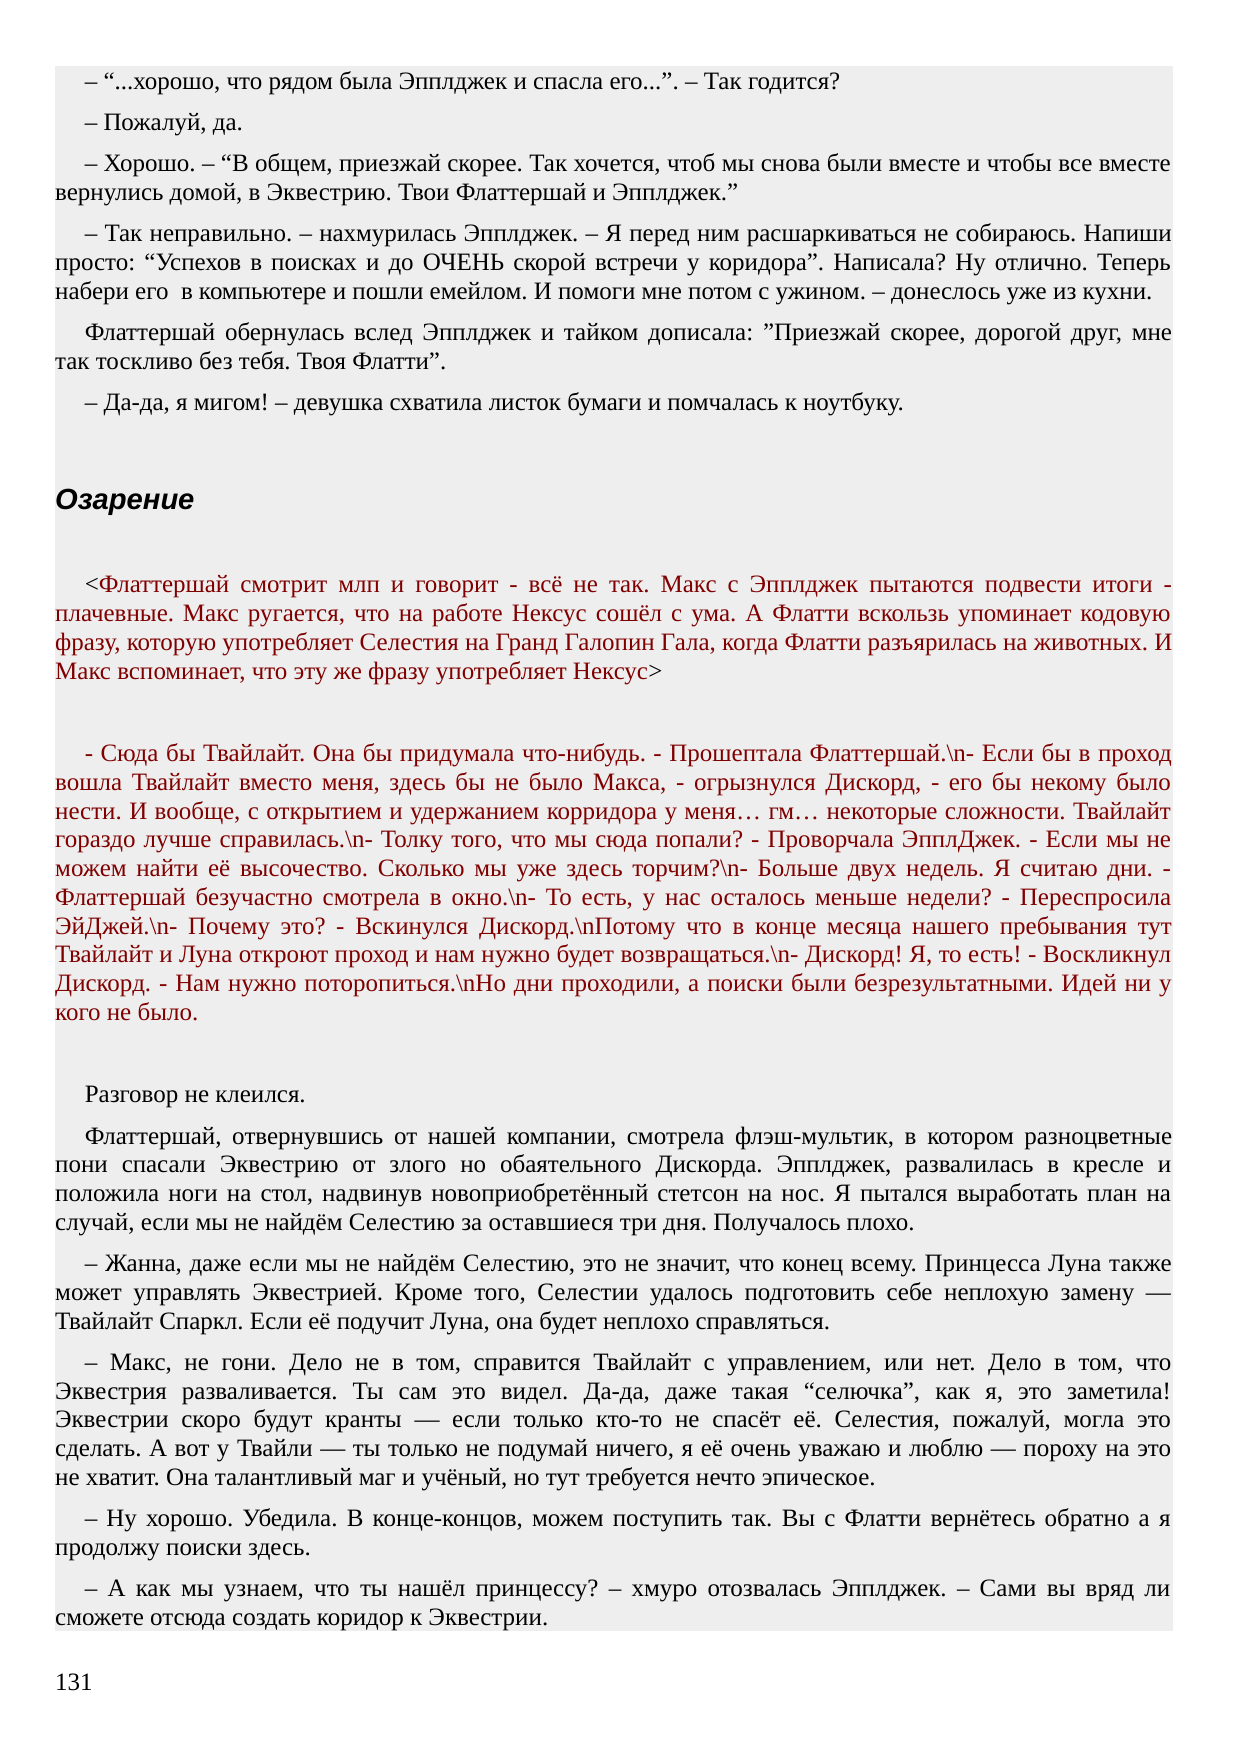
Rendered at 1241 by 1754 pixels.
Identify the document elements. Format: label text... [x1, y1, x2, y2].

text – “...хорошо, что рядом была Эпплджек и спасла его...”. – Так годится? [55, 66, 1173, 95]
text – Пожалуй, да. [55, 107, 1173, 136]
text Флаттершай обернулась вслед Эпплджек и тайком дописала: ”Приезжай скорее, дорогой друг, мне так тоскливо без тебя. Твоя Флатти”. [55, 317, 1173, 375]
text - Сюда бы Твайлайт. Она бы придумала что-нибудь. - Прошептала Флаттершай.\n- Если бы в проход вошла Твайлайт вместо меня, здесь бы не было Макса, - огрызнулся Дискорд, - его бы некому было нести. И вообще, с открытием и удержанием корридора у меня… гм… некоторые сложности. Твайлайт гораздо лучше справилась.\n- Толку того, что мы сюда попали? - Проворчала ЭпплДжек. - Если мы не можем найти её высочество. Сколько мы уже здесь торчим?\n- Больше двух недель. Я считаю дни. - Флаттершай безучастно смотрела в окно.\n- То есть, у нас осталось меньше недели? - Переспросила ЭйДжей.\n- Почему это? - Вскинулся Дискорд.\nПотому что в конце месяца нашего пребывания тут Твайлайт и Луна откроют проход и нам нужно будет возвращаться.\n- Дискорд! Я, то есть! - Воскликнул Дискорд. - Нам нужно поторопиться.\nНо дни проходили, а поиски были безрезультатными. Идей ни у кого не было. [55, 738, 1173, 1026]
text – Да-да, я мигом! – девушка схватила листок бумаги и помчалась к ноутбуку. [55, 387, 1173, 416]
subtitle Озарение [55, 482, 1173, 516]
text – Так неправильно. – нахмурилась Эпплджек. – Я перед ним расшаркиваться не собираюсь. Напиши просто: “Успехов в поисках и до ОЧЕНЬ скорой встречи у коридора”. Написала? Ну отлично. Теперь набери его в компьютере и пошли емейлом. И помоги мне потом с ужином. – донеслось уже из кухни. [55, 218, 1173, 305]
text – Макс, не гони. Дело не в том, справится Твайлайт с управлением, или нет. Дело в том, что Эквестрия разваливается. Ты сам это видел. Да-да, даже такая “селючка”, как я, это заметила! Эквестрии скоро будут кранты — если только кто-то не спасёт её. Селестия, пожалуй, могла это сделать. А вот у Твайли — ты только не подумай ничего, я её очень уважаю и люблю — пороху на это не хватит. Она талантливый маг и учёный, но тут требуется нечто эпическое. [55, 1347, 1173, 1491]
text – Жанна, даже если мы не найдём Селестию, это не значит, что конец всему. Принцесса Луна также может управлять Эквестрией. Кроме того, Селестии удалось подготовить себе неплохую замену — Твайлайт Спаркл. Если её подучит Луна, она будет неплохо справляться. [55, 1248, 1173, 1334]
text – Ну хорошо. Убедила. В конце-концов, можем поступить так. Вы с Флатти вернётесь обратно а я продолжу поиски здесь. [55, 1503, 1173, 1561]
text Разговор не клеился. [55, 1079, 1173, 1108]
text – Хорошо. – “В общем, приезжай скорее. Так хочется, чтоб мы снова были вместе и чтобы все вместе вернулись домой, в Эквестрию. Твои Флаттершай и Эпплджек.” [55, 148, 1173, 206]
text <Флаттершай смотрит млп и говорит - всё не так. Макс с Эпплджек пытаются подвести итоги - плачевные. Макс ругается, что на работе Нексус сошёл с ума. А Флатти вскользь упоминает кодовую фразу, которую употребляет Селестия на Гранд Галопин Гала, когда Флатти разъярилась на животных. И Макс вспоминает, что эту же фразу употребляет Нексус> [55, 569, 1173, 684]
text – А как мы узнаем, что ты нашёл принцессу? – хмуро отозвалась Эпплджек. – Сами вы вряд ли сможете отсюда создать коридор к Эквестрии. [55, 1573, 1173, 1631]
text Флаттершай, отвернувшись от нашей компании, смотрела флэш-мультик, в котором разноцветные пони спасали Эквестрию от злого но обаятельного Дискорда. Эпплджек, развалилась в кресле и положила ноги на стол, надвинув новоприобретённый стетсон на нос. Я пытался выработать план на случай, если мы не найдём Селестию за оставшиеся три дня. Получалось плохо. [55, 1121, 1173, 1236]
